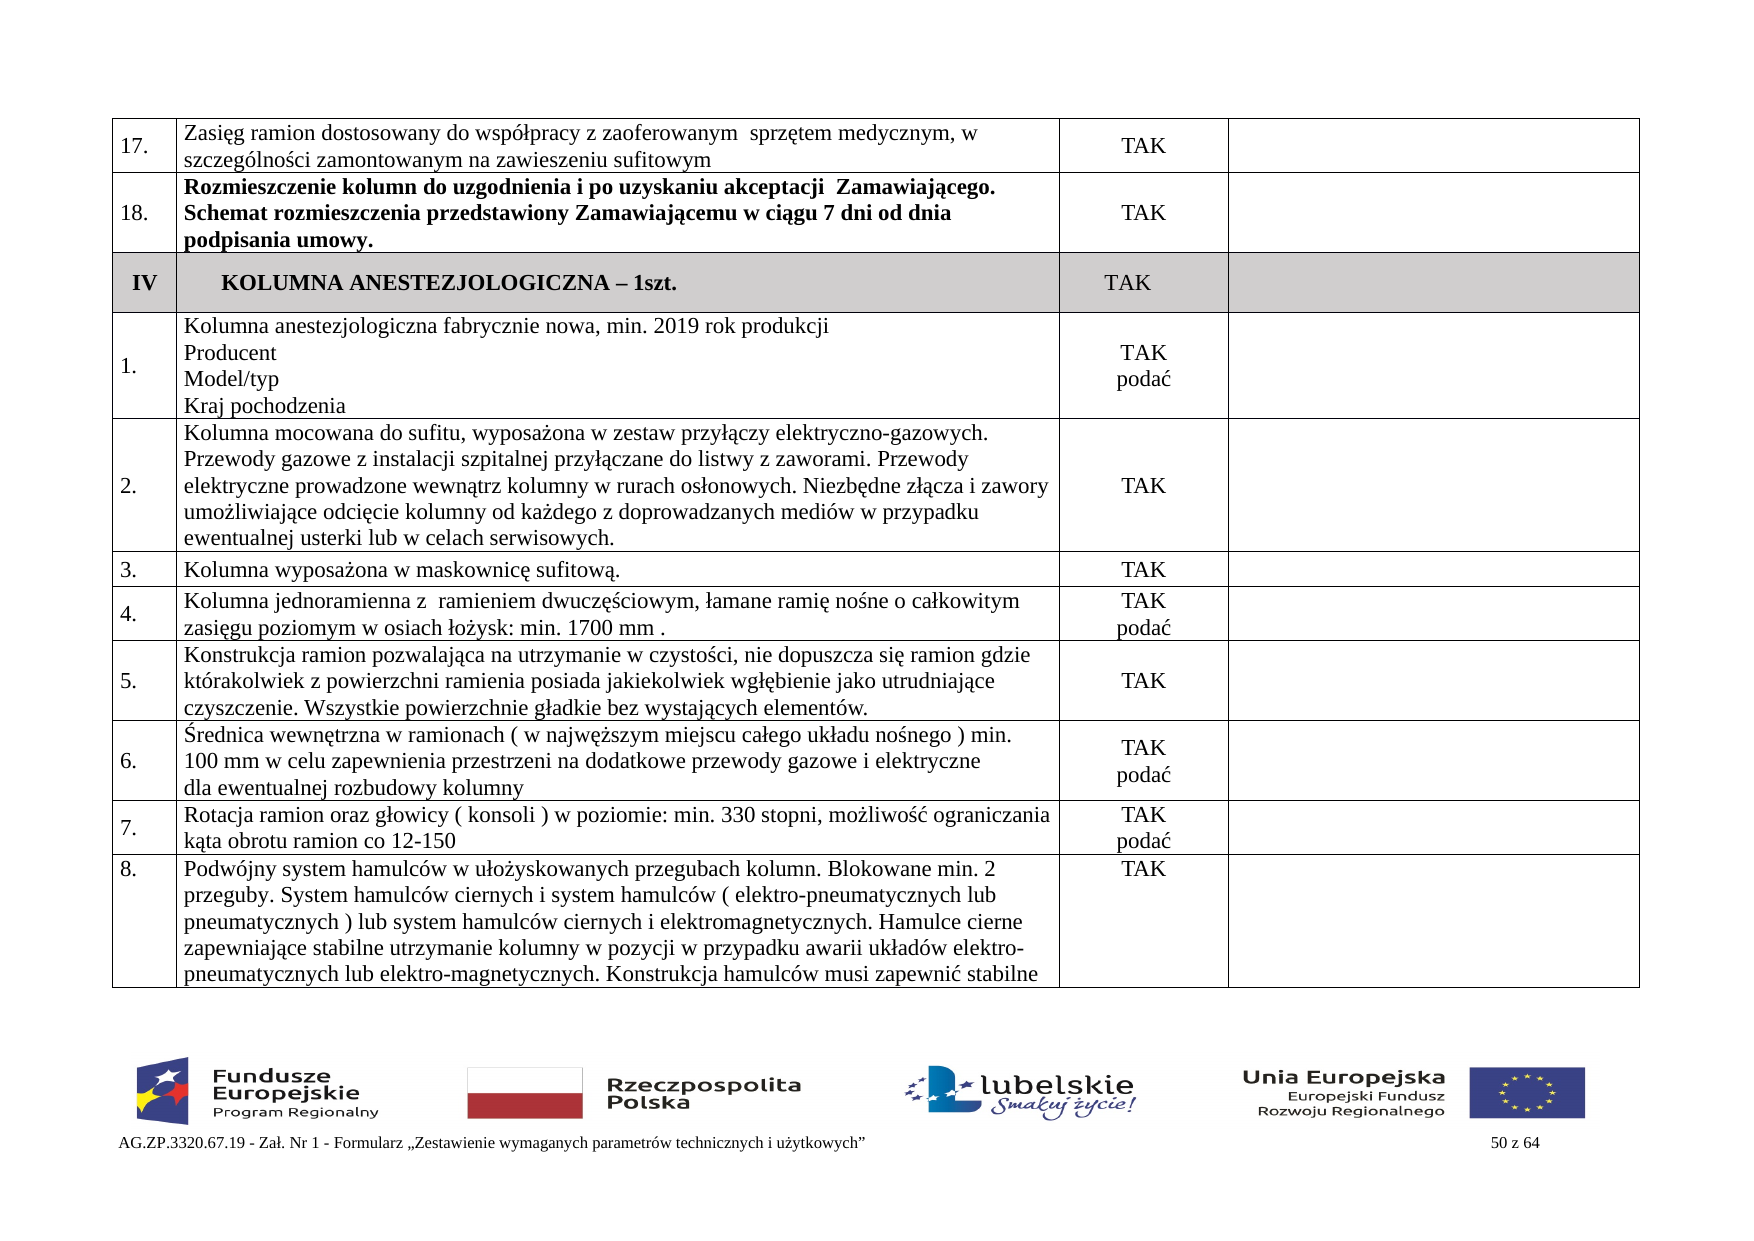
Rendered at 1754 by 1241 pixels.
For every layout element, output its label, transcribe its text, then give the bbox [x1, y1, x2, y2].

table_cell Średnica wewnętrzna w ramionach ( w najwęższym miejscu całego układu nośnego ) min. 100 mm w celu zapewnienia przestrzeni na dodatkowe przewody gazowe i elektryczne dla ewentualnej rozbudowy kolumny [177, 721, 1059, 800]
table_cell [1229, 641, 1639, 720]
table_cell Zasięg ramion dostosowany do współpracy z zaoferowanym sprzętem medycznym, w szczególności zamontowanym na zawieszeniu sufitowym [177, 119, 1059, 172]
table_cell [1229, 801, 1639, 854]
table_cell Kolumna wyposażona w maskownicę sufitową. [177, 552, 1059, 586]
table_cell [1229, 552, 1639, 586]
table_cell [1229, 419, 1639, 551]
table_cell Konstrukcja ramion pozwalająca na utrzymanie w czystości, nie dopuszcza się ramion gdzie którakolwiek z powierzchni ramienia posiada jakiekolwiek wgłębienie jako utrudniające czyszczenie. Wszystkie powierzchnie gładkie bez wystających elementów. [177, 641, 1059, 720]
table_cell [113, 173, 176, 252]
table_cell TAK podać [1060, 313, 1228, 418]
table_cell [113, 641, 176, 720]
table_cell IV [113, 253, 176, 312]
table_cell [113, 587, 176, 640]
table_cell TAK podać [1060, 587, 1228, 640]
table_cell [1229, 587, 1639, 640]
table_cell TAK [1060, 119, 1228, 172]
table_cell Kolumna anestezjologiczna fabrycznie nowa, min. 2019 rok produkcji Producent Model/typ Kraj pochodzenia [177, 313, 1059, 418]
table_cell KOLUMNA ANESTEZJOLOGICZNA – 1szt. [177, 253, 1059, 312]
table_cell [1229, 855, 1639, 987]
table_cell Kolumna jednoramienna z ramieniem dwuczęściowym, łamane ramię nośne o całkowitym zasięgu poziomym w osiach łożysk: min. 1700 mm . [177, 587, 1059, 640]
table_cell [1229, 173, 1639, 252]
table_cell [113, 801, 176, 854]
table_cell Rotacja ramion oraz głowicy ( konsoli ) w poziomie: min. 330 stopni, możliwość ograniczania kąta obrotu ramion co 12-150 [177, 801, 1059, 854]
table_cell [113, 855, 176, 987]
table_cell [113, 313, 176, 418]
table_cell Kolumna mocowana do sufitu, wyposażona w zestaw przyłączy elektryczno-gazowych. Przewody gazowe z instalacji szpitalnej przyłączane do listwy z zaworami. Przewody elektryczne prowadzone wewnątrz kolumny w rurach osłonowych. Niezbędne złącza i zawory umożliwiające odcięcie kolumny od każdego z doprowadzanych mediów w przypadku ewentualnej usterki lub w celach serwisowych. [177, 419, 1059, 551]
table_cell TAK [1060, 419, 1228, 551]
table_cell TAK [1060, 855, 1228, 987]
table_cell [113, 419, 176, 551]
table_cell [113, 721, 176, 800]
table_cell TAK [1060, 641, 1228, 720]
table_cell TAK [1060, 253, 1228, 312]
table_cell Rozmieszczenie kolumn do uzgodnienia i po uzyskaniu akceptacji Zamawiającego. Schemat rozmieszczenia przedstawiony Zamawiającemu w ciągu 7 dni od dnia podpisania umowy. [177, 173, 1059, 252]
table_cell [113, 119, 176, 172]
table_cell [1229, 313, 1639, 418]
table_cell [1229, 253, 1639, 312]
table_cell [1229, 119, 1639, 172]
table_cell Podwójny system hamulców w ułożyskowanych przegubach kolumn. Blokowane min. 2 przeguby. System hamulców ciernych i system hamulców ( elektro-pneumatycznych lub pneumatycznych ) lub system hamulców ciernych i elektromagnetycznych. Hamulce cierne zapewniające stabilne utrzymanie kolumny w pozycji w przypadku awarii układów elektro-pneumatycznych lub elektro-magnetycznych. Konstrukcja hamulców musi zapewnić stabilne [177, 855, 1059, 987]
table_cell [113, 552, 176, 586]
table_cell TAK [1060, 552, 1228, 586]
table_cell TAK podać [1060, 721, 1228, 800]
table_cell TAK podać [1060, 801, 1228, 854]
table_cell [1229, 721, 1639, 800]
table_cell TAK [1060, 173, 1228, 252]
